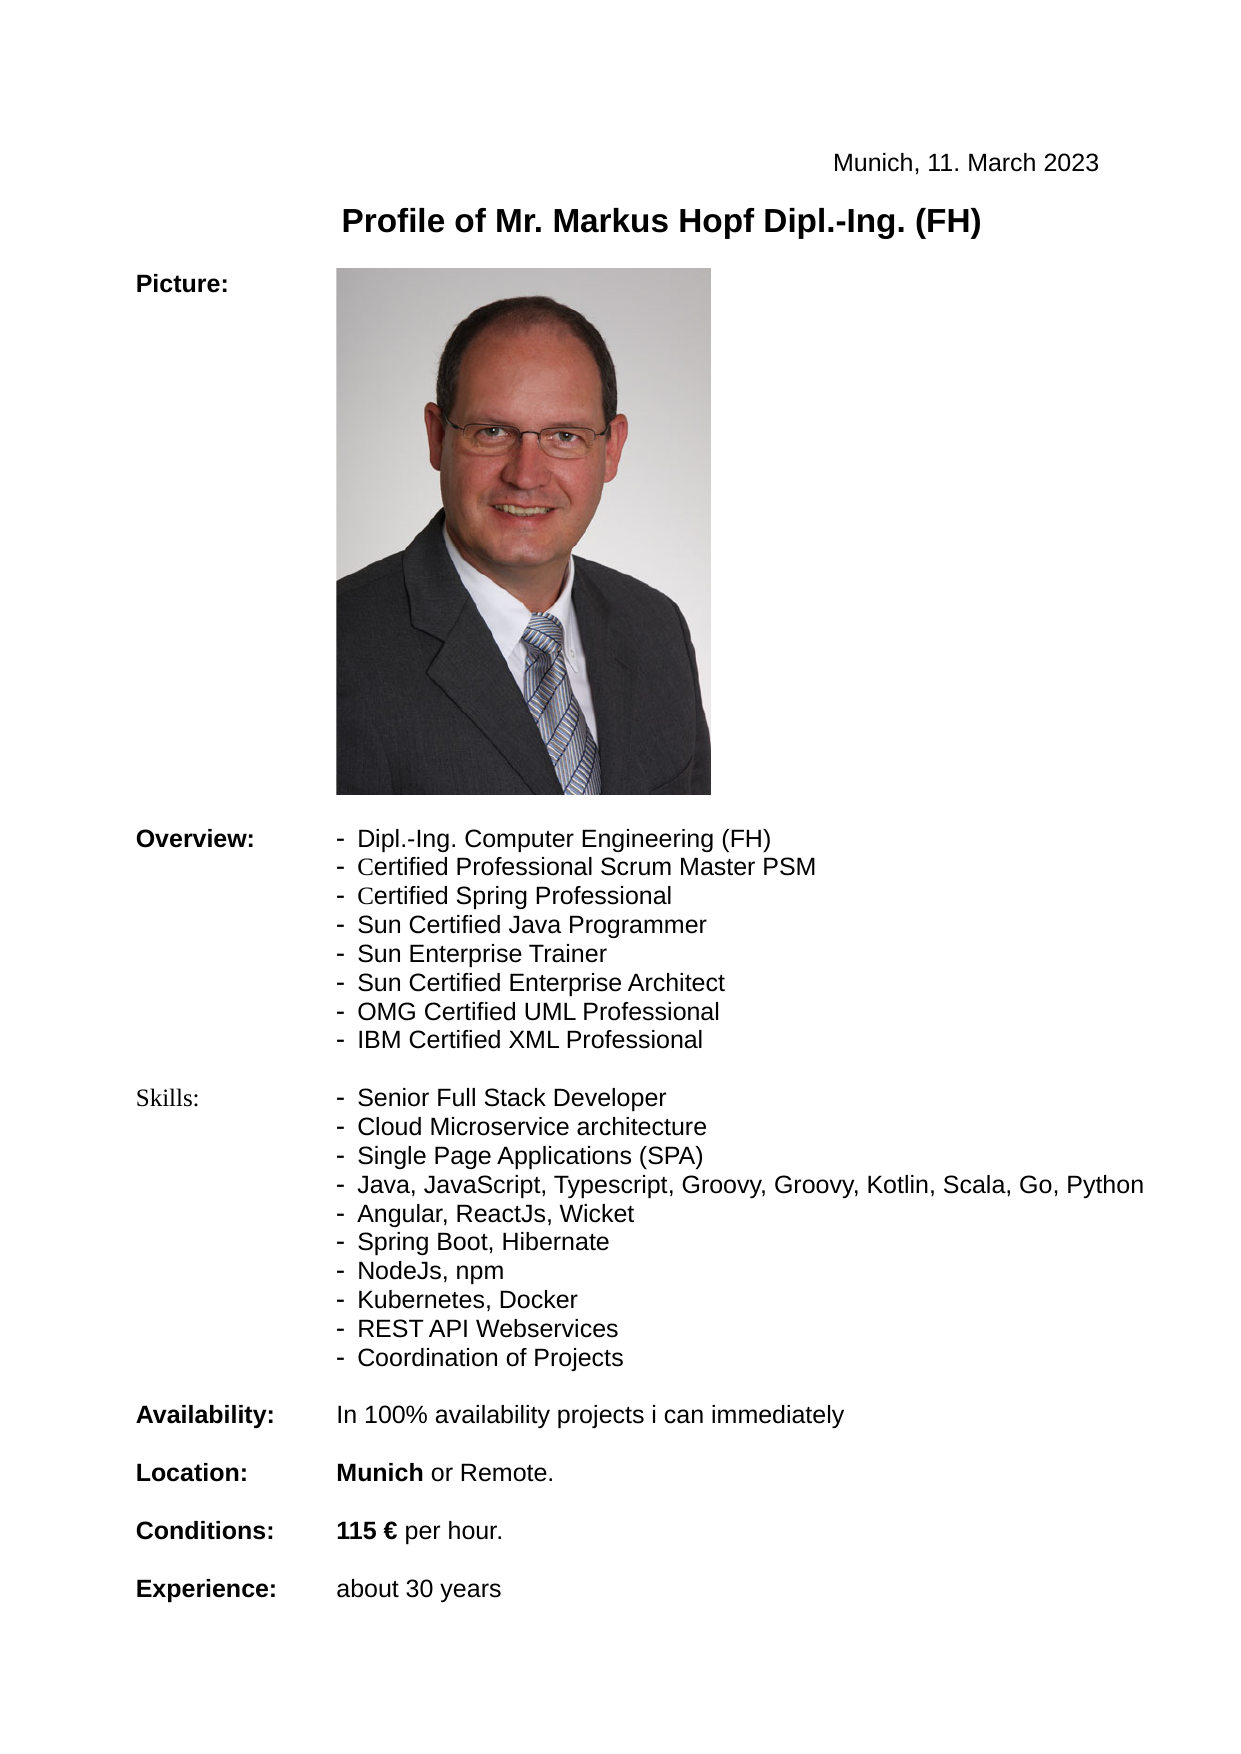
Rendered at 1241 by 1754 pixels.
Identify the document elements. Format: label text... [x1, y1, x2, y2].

table_header Picture: [136, 269, 336, 823]
table_cell Munich or Remote. [336, 1458, 1209, 1516]
table_cell In 100% availability projects i can immediately [336, 1400, 1209, 1458]
table_cell Conditions: [136, 1516, 336, 1574]
table_cell Availability: [136, 1400, 336, 1458]
table_cell 115 € per hour. [336, 1516, 1209, 1574]
subtitle Profile of Mr. Markus Hopf Dipl.-Ing. (FH) [295, 201, 1104, 240]
table_cell Skills: [136, 1083, 336, 1400]
table_header [336, 269, 1209, 823]
table_cell - Dipl.-Ing. Computer Engineering (FH) - Certified Professional Scrum Master PSM - Certified Spring Professional - Sun Certified Java Programmer - Sun Enterprise Trainer - Sun Certified Enterprise Architect - OMG Certified UML Professional - IBM Certified XML Professional [336, 824, 1209, 1083]
table_cell Overview: [136, 824, 336, 1083]
table_cell Experience: [136, 1574, 336, 1632]
table_cell Location: [136, 1458, 336, 1516]
table_cell - Senior Full Stack Developer - Cloud Microservice architecture - Single Page Applications (SPA) - Java, JavaScript, Typescript, Groovy, Groovy, Kotlin, Scala, Go, Python - Angular, ReactJs, Wicket - Spring Boot, Hibernate - NodeJs, npm - Kubernetes, Docker - REST API Webservices - Coordination of Projects [336, 1083, 1209, 1400]
text Munich, 11. March 2023 [148, 148, 1116, 176]
table_cell about 30 years [336, 1574, 1209, 1632]
